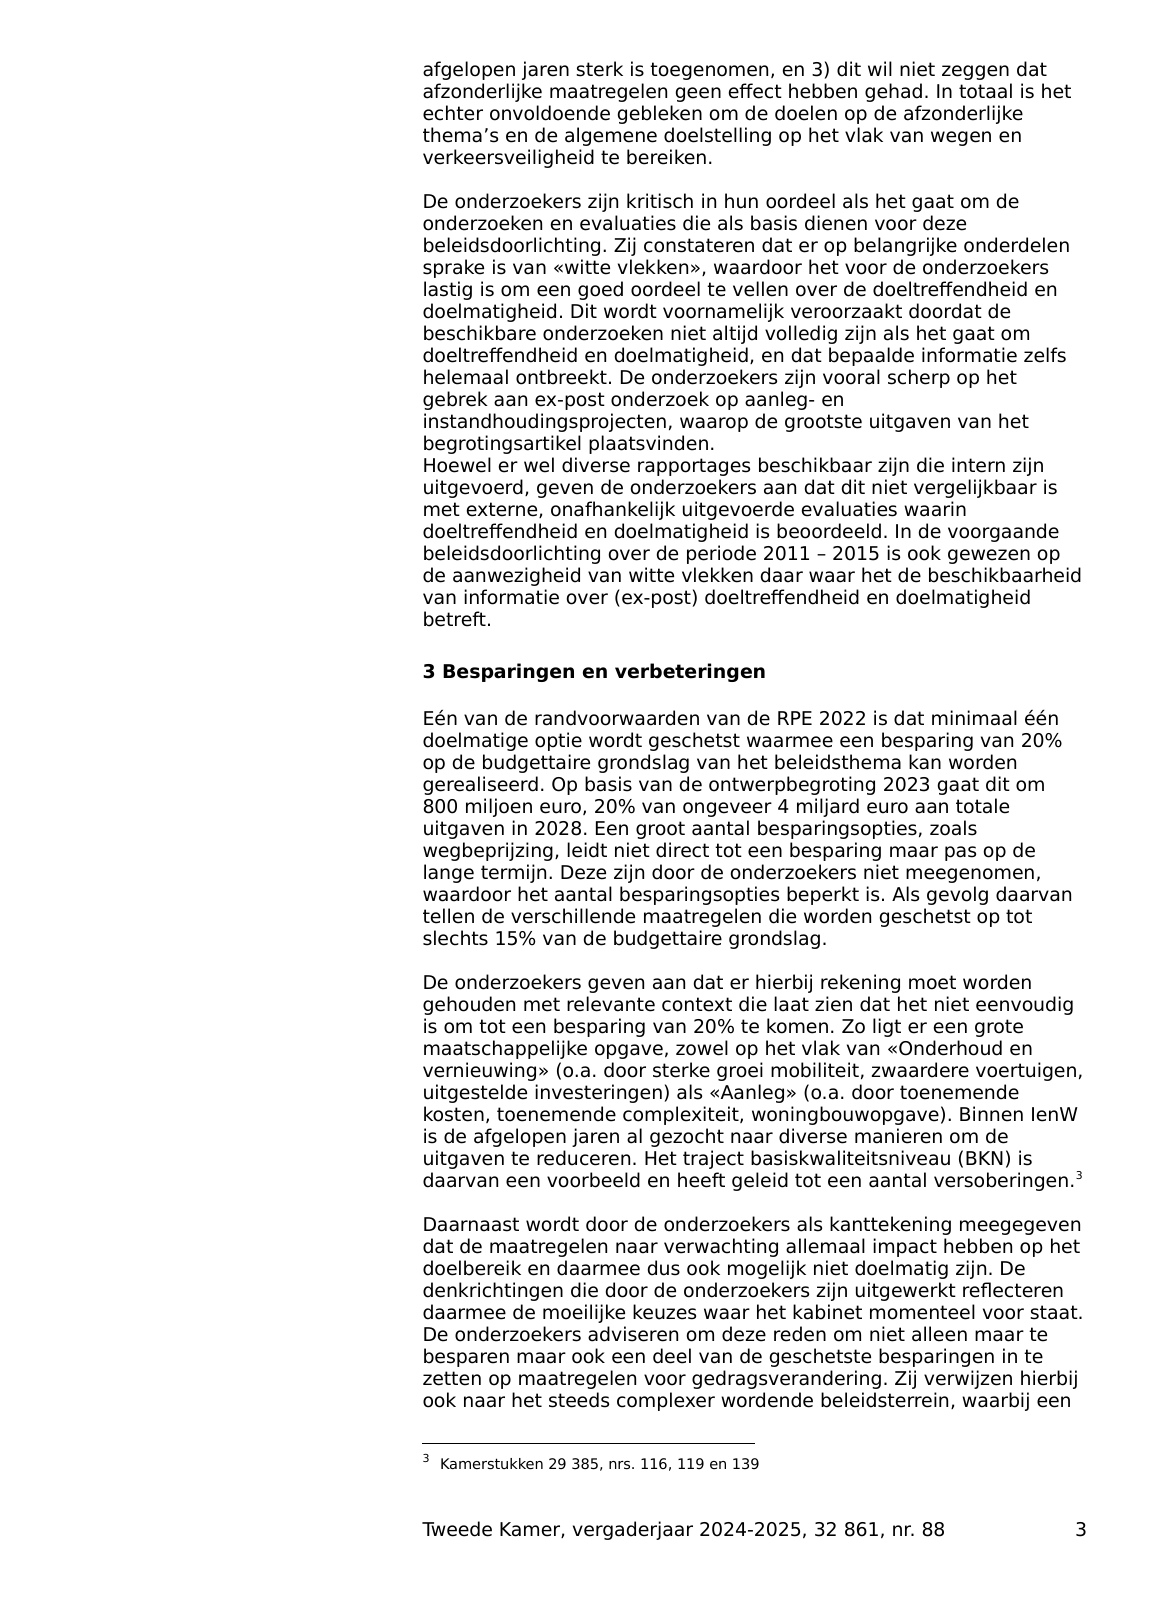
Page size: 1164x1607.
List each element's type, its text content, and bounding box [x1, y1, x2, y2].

text Daarnaast wordt door de onderzoekers als kanttekening meegegeven dat de maatregelen naar verwachting allemaal impact hebben op het doelbereik en daarmee dus ook mogelijk niet doelmatig zijn. De denkrichtingen die door de onderzoekers zijn uitgewerkt reflecteren daarmee de moeilijke keuzes waar het kabinet momenteel voor staat. De onderzoekers adviseren om deze reden om niet alleen maar te besparen maar ook een deel van de geschetste besparingen in te zetten op maatregelen voor gedragsverandering. Zij verwijzen hierbij ook naar het steeds complexer wordende beleidsterrein, waarbij een [422, 1214, 1087, 1411]
text Hoewel er wel diverse rapportages beschikbaar zijn die intern zijn uitgevoerd, geven de onderzoekers aan dat dit niet vergelijkbaar is met externe, onafhankelijk uitgevoerde evaluaties waarin doeltreffendheid en doelmatigheid is beoordeeld. In de voorgaande beleidsdoorlichting over de periode 2011 – 2015 is ook gewezen op de aanwezigheid van witte vlekken daar waar het de beschikbaarheid van informatie over (ex-post) doeltreffendheid en doelmatigheid betreft. [422, 455, 1087, 631]
text afgelopen jaren sterk is toegenomen, en 3) dit wil niet zeggen dat afzonderlijke maatregelen geen effect hebben gehad. In totaal is het echter onvoldoende gebleken om de doelen op de afzonderlijke thema’s en de algemene doelstelling op het vlak van wegen en verkeersveiligheid te bereiken. [422, 59, 1087, 169]
text Eén van de randvoorwaarden van de RPE 2022 is dat minimaal één doelmatige optie wordt geschetst waarmee een besparing van 20% op de budgettaire grondslag van het beleidsthema kan worden gerealiseerd. Op basis van de ontwerpbegroting 2023 gaat dit om 800 miljoen euro, 20% van ongeveer 4 miljard euro aan totale uitgaven in 2028. Een groot aantal besparingsopties, zoals wegbeprijzing, leidt niet direct tot een besparing maar pas op de lange termijn. Deze zijn door de onderzoekers niet meegenomen, waardoor het aantal besparingsopties beperkt is. Als gevolg daarvan tellen de verschillende maatregelen die worden geschetst op tot slechts 15% van de budgettaire grondslag. [422, 708, 1087, 949]
text De onderzoekers geven aan dat er hierbij rekening moet worden gehouden met relevante context die laat zien dat het niet eenvoudig is om tot een besparing van 20% te komen. Zo ligt er een grote maatschappelijke opgave, zowel op het vlak van «Onderhoud en vernieuwing» (o.a. door sterke groei mobiliteit, zwaardere voertuigen, uitgestelde investeringen) als «Aanleg» (o.a. door toenemende kosten, toenemende complexiteit, woningbouwopgave). Binnen IenW is de afgelopen jaren al gezocht naar diverse manieren om de uitgaven te reduceren. Het traject basiskwaliteitsniveau (BKN) is daarvan een voorbeeld en heeft geleid tot een aantal versoberingen. [422, 972, 1087, 1191]
text De onderzoekers zijn kritisch in hun oordeel als het gaat om de onderzoeken en evaluaties die als basis dienen voor deze beleidsdoorlichting. Zij constateren dat er op belangrijke onderdelen sprake is van «witte vlekken», waardoor het voor de onderzoekers lastig is om een goed oordeel te vellen over de doeltreffendheid en doelmatigheid. Dit wordt voornamelijk veroorzaakt doordat de beschikbare onderzoeken niet altijd volledig zijn als het gaat om doeltreffendheid en doelmatigheid, en dat bepaalde informatie zelfs helemaal ontbreekt. De onderzoekers zijn vooral scherp op het gebrek aan ex-post onderzoek op aanleg- en instandhoudingsprojecten, waarop de grootste uitgaven van het begrotingsartikel plaatsvinden. [422, 191, 1087, 455]
text Kamerstukken 29 385, nrs. 116, 119 en 139 [422, 1452, 1087, 1474]
subtitle 3 Besparingen en verbeteringen [422, 661, 1087, 683]
